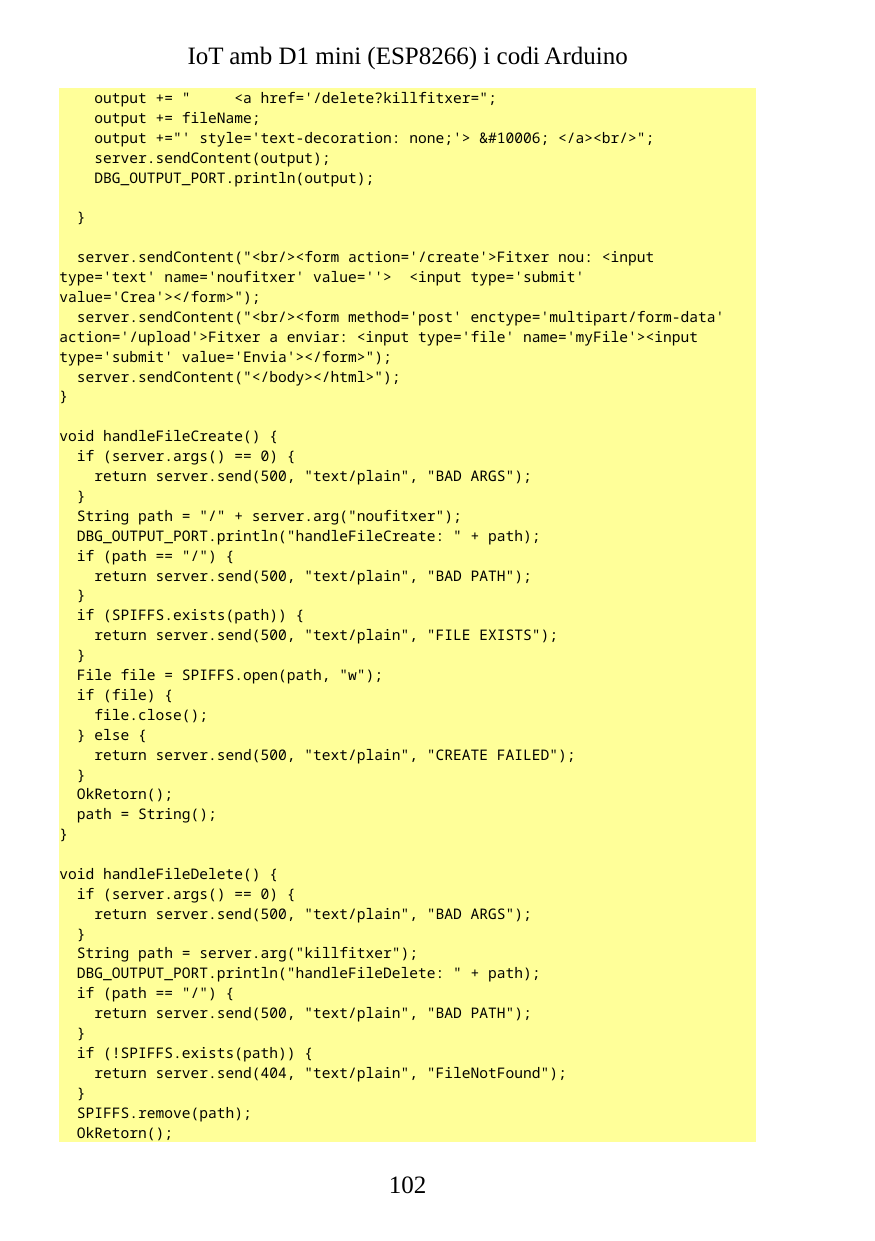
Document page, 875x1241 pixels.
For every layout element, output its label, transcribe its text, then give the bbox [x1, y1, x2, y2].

text OkRetorn(); [59, 1122, 756, 1142]
text String path = server.arg("killfitxer"); [59, 943, 756, 963]
text SPIFFS.remove(path); [59, 1102, 756, 1122]
text } [59, 386, 756, 406]
text return server.send(404, "text/plain", "FileNotFound"); [59, 1063, 756, 1083]
text } [59, 1023, 756, 1043]
text file.close(); [59, 704, 756, 724]
text return server.send(500, "text/plain", "CREATE FAILED"); [59, 744, 756, 764]
text } [59, 207, 756, 227]
text if (!SPIFFS.exists(path)) { [59, 1043, 756, 1063]
text String path = "/" + server.arg("noufitxer"); [59, 506, 756, 526]
text if (SPIFFS.exists(path)) { [59, 605, 756, 625]
text DBG_OUTPUT_PORT.println("handleFileCreate: " + path); [59, 526, 756, 545]
text File file = SPIFFS.open(path, "w"); [59, 665, 756, 685]
text path = String(); [59, 804, 756, 824]
text if (server.args() == 0) { [59, 884, 756, 903]
text return server.send(500, "text/plain", "FILE EXISTS"); [59, 625, 756, 645]
text DBG_OUTPUT_PORT.println("handleFileDelete: " + path); [59, 963, 756, 983]
text } [59, 585, 756, 605]
text output += " <a href='/delete?killfitxer="; [59, 88, 756, 108]
text return server.send(500, "text/plain", "BAD PATH"); [59, 1003, 756, 1023]
text } else { [59, 724, 756, 744]
text OkRetorn(); [59, 784, 756, 804]
text return server.send(500, "text/plain", "BAD PATH"); [59, 565, 756, 585]
text void handleFileDelete() { [59, 864, 756, 884]
text } [59, 923, 756, 943]
text } [59, 486, 756, 506]
text void handleFileCreate() { [59, 426, 756, 446]
text server.sendContent("<br/><form method='post' enctype='multipart/form-data' action='/upload'>Fitxer a enviar: <input type='file' name='myFile'><input type='submit' value='Envia'></form>"); [59, 307, 756, 366]
text if (path == "/") { [59, 545, 756, 565]
text server.sendContent("</body></html>"); [59, 366, 756, 386]
text if (server.args() == 0) { [59, 446, 756, 466]
text DBG_OUTPUT_PORT.println(output); [59, 167, 756, 187]
text } [59, 764, 756, 784]
text server.sendContent("<br/><form action='/create'>Fitxer nou: <input type='text' name='noufitxer' value=''> <input type='submit' value='Crea'></form>"); [59, 247, 756, 307]
text } [59, 824, 756, 844]
text return server.send(500, "text/plain", "BAD ARGS"); [59, 903, 756, 923]
text return server.send(500, "text/plain", "BAD ARGS"); [59, 466, 756, 486]
text } [59, 1083, 756, 1102]
text output +="' style='text-decoration: none;'> &#10006; </a><br/>"; [59, 128, 756, 147]
text if (file) { [59, 685, 756, 704]
text output += fileName; [59, 108, 756, 128]
text } [59, 645, 756, 665]
text if (path == "/") { [59, 983, 756, 1003]
text server.sendContent(output); [59, 147, 756, 167]
